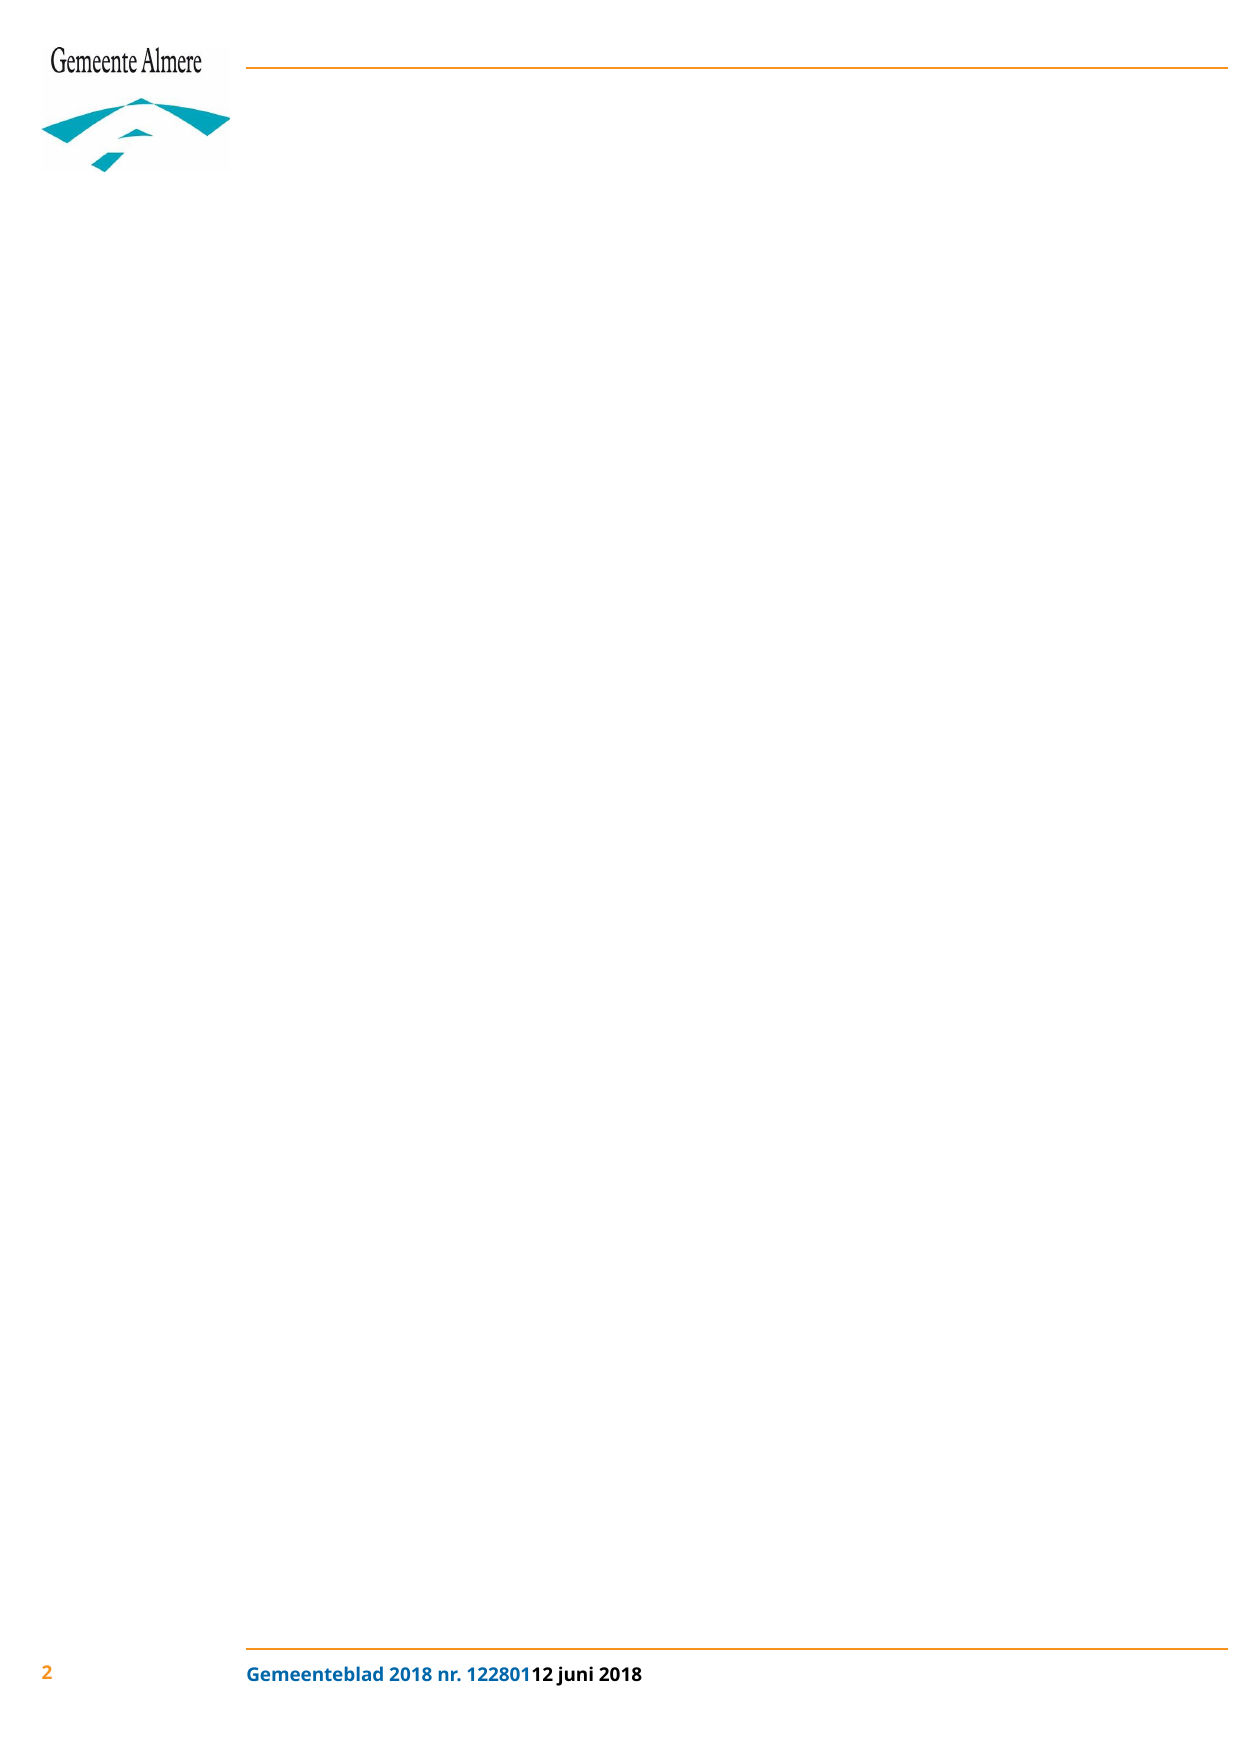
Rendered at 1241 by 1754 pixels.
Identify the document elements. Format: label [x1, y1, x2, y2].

picture [41, 47, 231, 172]
